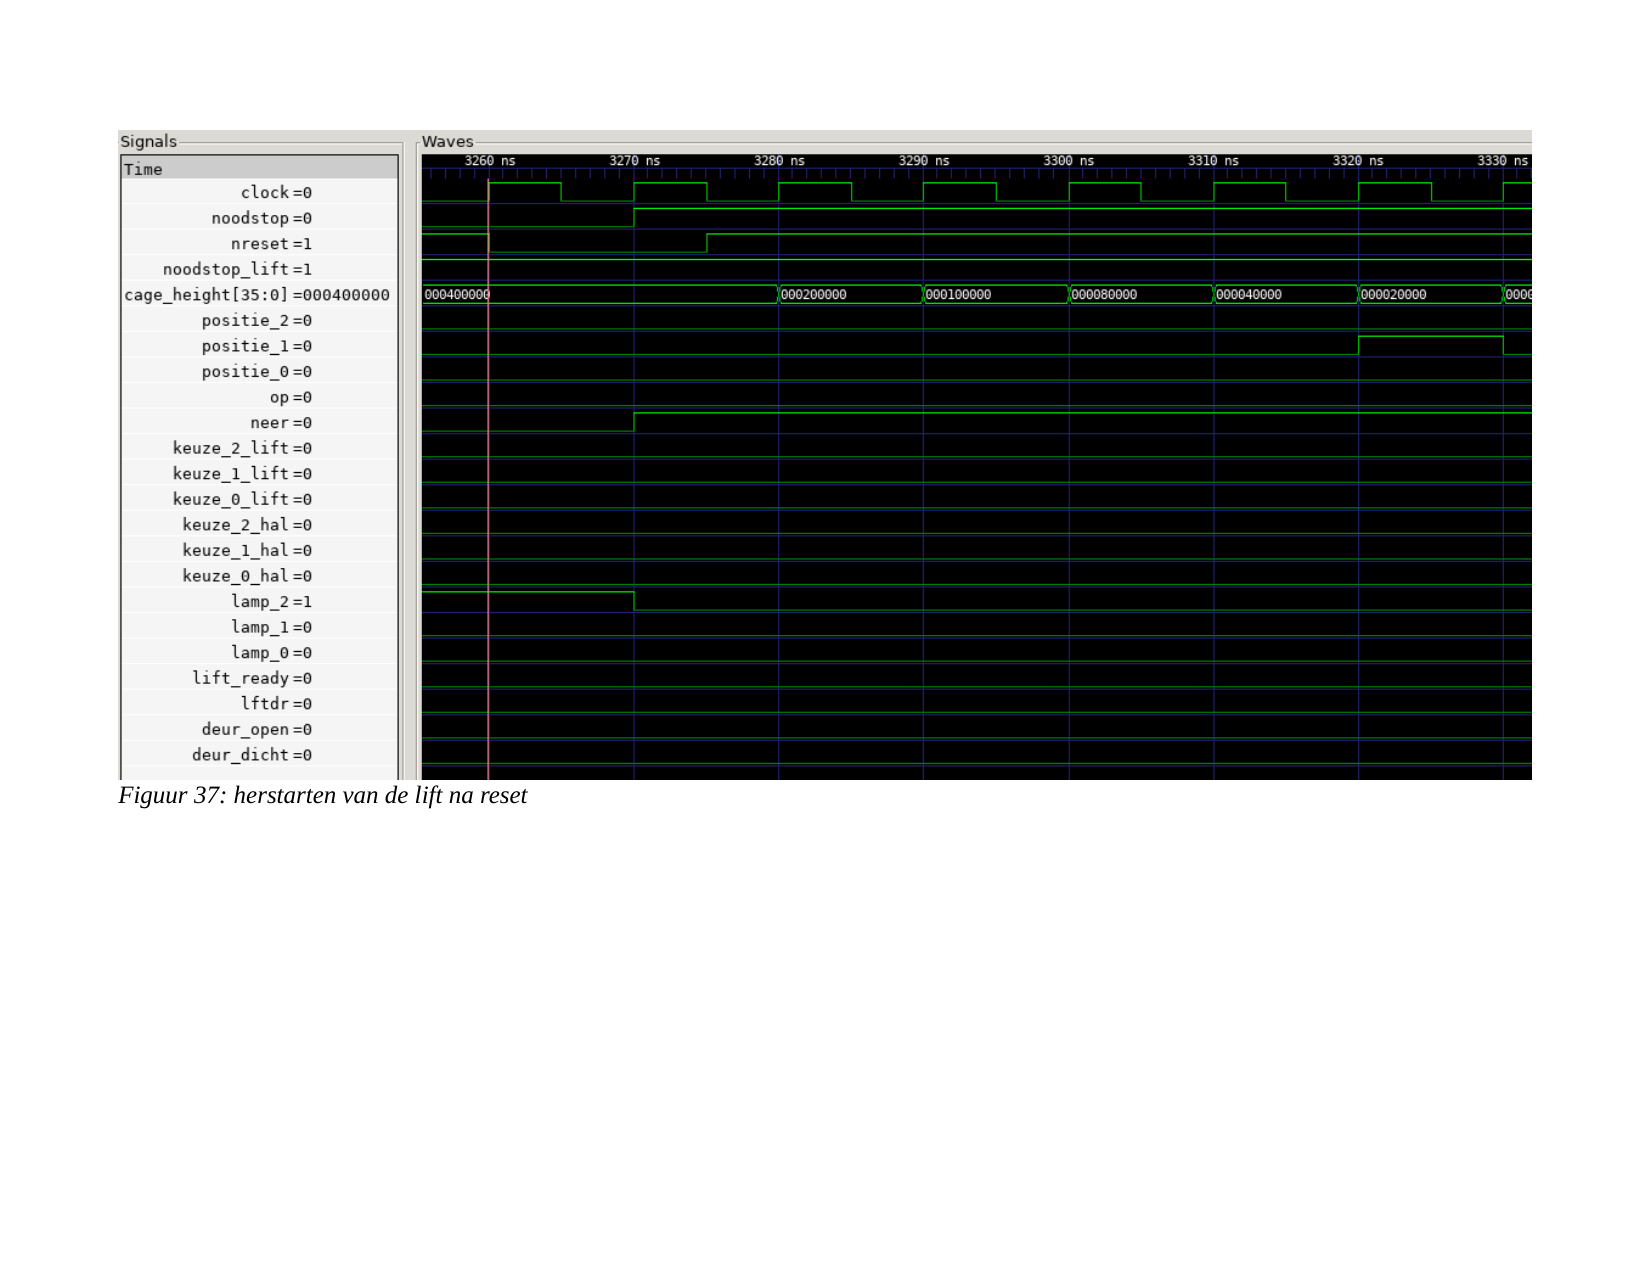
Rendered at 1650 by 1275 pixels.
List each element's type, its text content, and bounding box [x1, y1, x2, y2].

picture [118, 130, 1532, 780]
text Figuur 37: herstarten van de lift na reset [118, 780, 1532, 808]
